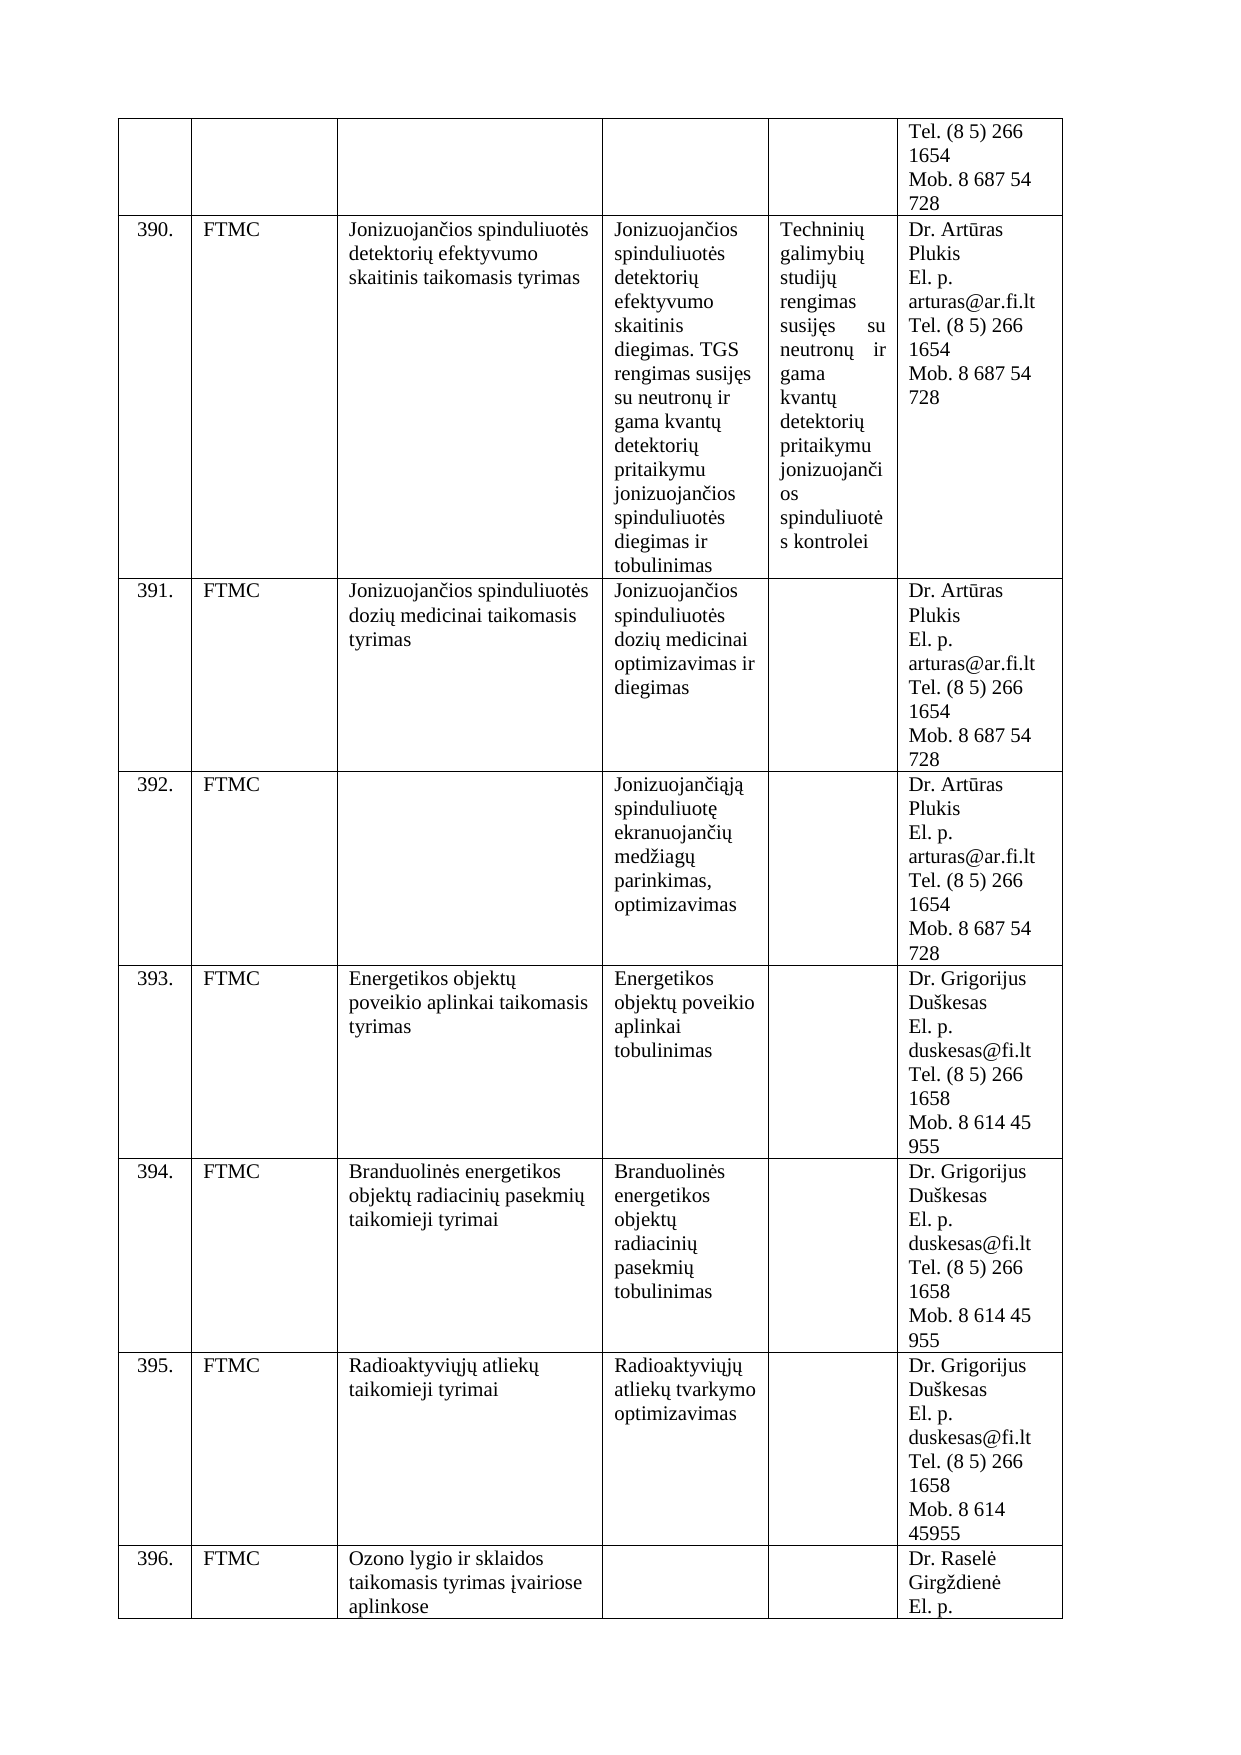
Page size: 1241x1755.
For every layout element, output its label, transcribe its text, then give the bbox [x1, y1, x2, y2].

table_cell [192, 119, 337, 215]
table_cell Branduolinės energetikos objektų radiacinių pasekmių taikomieji tyrimai [338, 1159, 602, 1352]
table_cell 396. [119, 1546, 191, 1618]
table_cell [769, 1546, 897, 1618]
table_cell Techninių galimybių studijų rengimas susijęs su neutronų ir gama kvantų detektorių pritaikymu jonizuojančios spinduliuotės kontrolei [769, 216, 897, 577]
table_cell FTMC [192, 1159, 337, 1352]
table_cell 392. [119, 772, 191, 964]
table_cell [769, 1159, 897, 1352]
table_cell FTMC [192, 966, 337, 1158]
table_cell Jonizuojančiąją spinduliuotę ekranuojančių medžiagų parinkimas, optimizavimas [603, 772, 768, 964]
table_cell 390. [119, 216, 191, 577]
table_cell Dr. Raselė Girgždienė El. p. [898, 1546, 1062, 1618]
table_cell Jonizuojančios spinduliuotės detektorių efektyvumo skaitinis taikomasis tyrimas [338, 216, 602, 577]
table_cell FTMC [192, 216, 337, 577]
table_cell Radioaktyviųjų atliekų taikomieji tyrimai [338, 1353, 602, 1545]
table_cell [338, 119, 602, 215]
table_cell Dr. Grigorijus Duškesas El. p. duskesas@fi.lt Tel. (8 5) 266 1658 Mob. 8 614 45 955 [898, 1159, 1062, 1352]
table_cell Ozono lygio ir sklaidos taikomasis tyrimas įvairiose aplinkose [338, 1546, 602, 1618]
table_cell [603, 119, 768, 215]
table_cell 393. [119, 966, 191, 1158]
table_cell [769, 1353, 897, 1545]
table_cell Energetikos objektų poveikio aplinkai tobulinimas [603, 966, 768, 1158]
table_cell Radioaktyviųjų atliekų tvarkymo optimizavimas [603, 1353, 768, 1545]
table_cell Dr. Artūras Plukis El. p. arturas@ar.fi.lt Tel. (8 5) 266 1654 Mob. 8 687 54 728 [898, 216, 1062, 577]
table_cell Dr. Grigorijus Duškesas El. p. duskesas@fi.lt Tel. (8 5) 266 1658 Mob. 8 614 45955 [898, 1353, 1062, 1545]
table_cell FTMC [192, 1546, 337, 1618]
table_cell [119, 119, 191, 215]
table_cell Jonizuojančios spinduliuotės dozių medicinai taikomasis tyrimas [338, 579, 602, 771]
table_cell 395. [119, 1353, 191, 1545]
table_cell [769, 966, 897, 1158]
table_cell [769, 119, 897, 215]
table_cell FTMC [192, 579, 337, 771]
table_cell 391. [119, 579, 191, 771]
table_cell Dr. Artūras Plukis El. p. arturas@ar.fi.lt Tel. (8 5) 266 1654 Mob. 8 687 54 728 [898, 772, 1062, 964]
table_cell [769, 579, 897, 771]
table_cell [603, 1546, 768, 1618]
table_cell FTMC [192, 1353, 337, 1545]
table_cell Energetikos objektų poveikio aplinkai taikomasis tyrimas [338, 966, 602, 1158]
table_cell Dr. Artūras Plukis El. p. arturas@ar.fi.lt Tel. (8 5) 266 1654 Mob. 8 687 54 728 [898, 579, 1062, 771]
table_cell Tel. (8 5) 266 1654 Mob. 8 687 54 728 [898, 119, 1062, 215]
table_cell Branduolinės energetikos objektų radiacinių pasekmių tobulinimas [603, 1159, 768, 1352]
table_cell Jonizuojančios spinduliuotės dozių medicinai optimizavimas ir diegimas [603, 579, 768, 771]
table_cell Jonizuojančios spinduliuotės detektorių efektyvumo skaitinis diegimas. TGS rengimas susijęs su neutronų ir gama kvantų detektorių pritaikymu jonizuojančios spinduliuotės diegimas ir tobulinimas [603, 216, 768, 577]
table_cell 394. [119, 1159, 191, 1352]
table_cell FTMC [192, 772, 337, 964]
table_cell [769, 772, 897, 964]
table_cell Dr. Grigorijus Duškesas El. p. duskesas@fi.lt Tel. (8 5) 266 1658 Mob. 8 614 45 955 [898, 966, 1062, 1158]
table_cell [338, 772, 602, 964]
